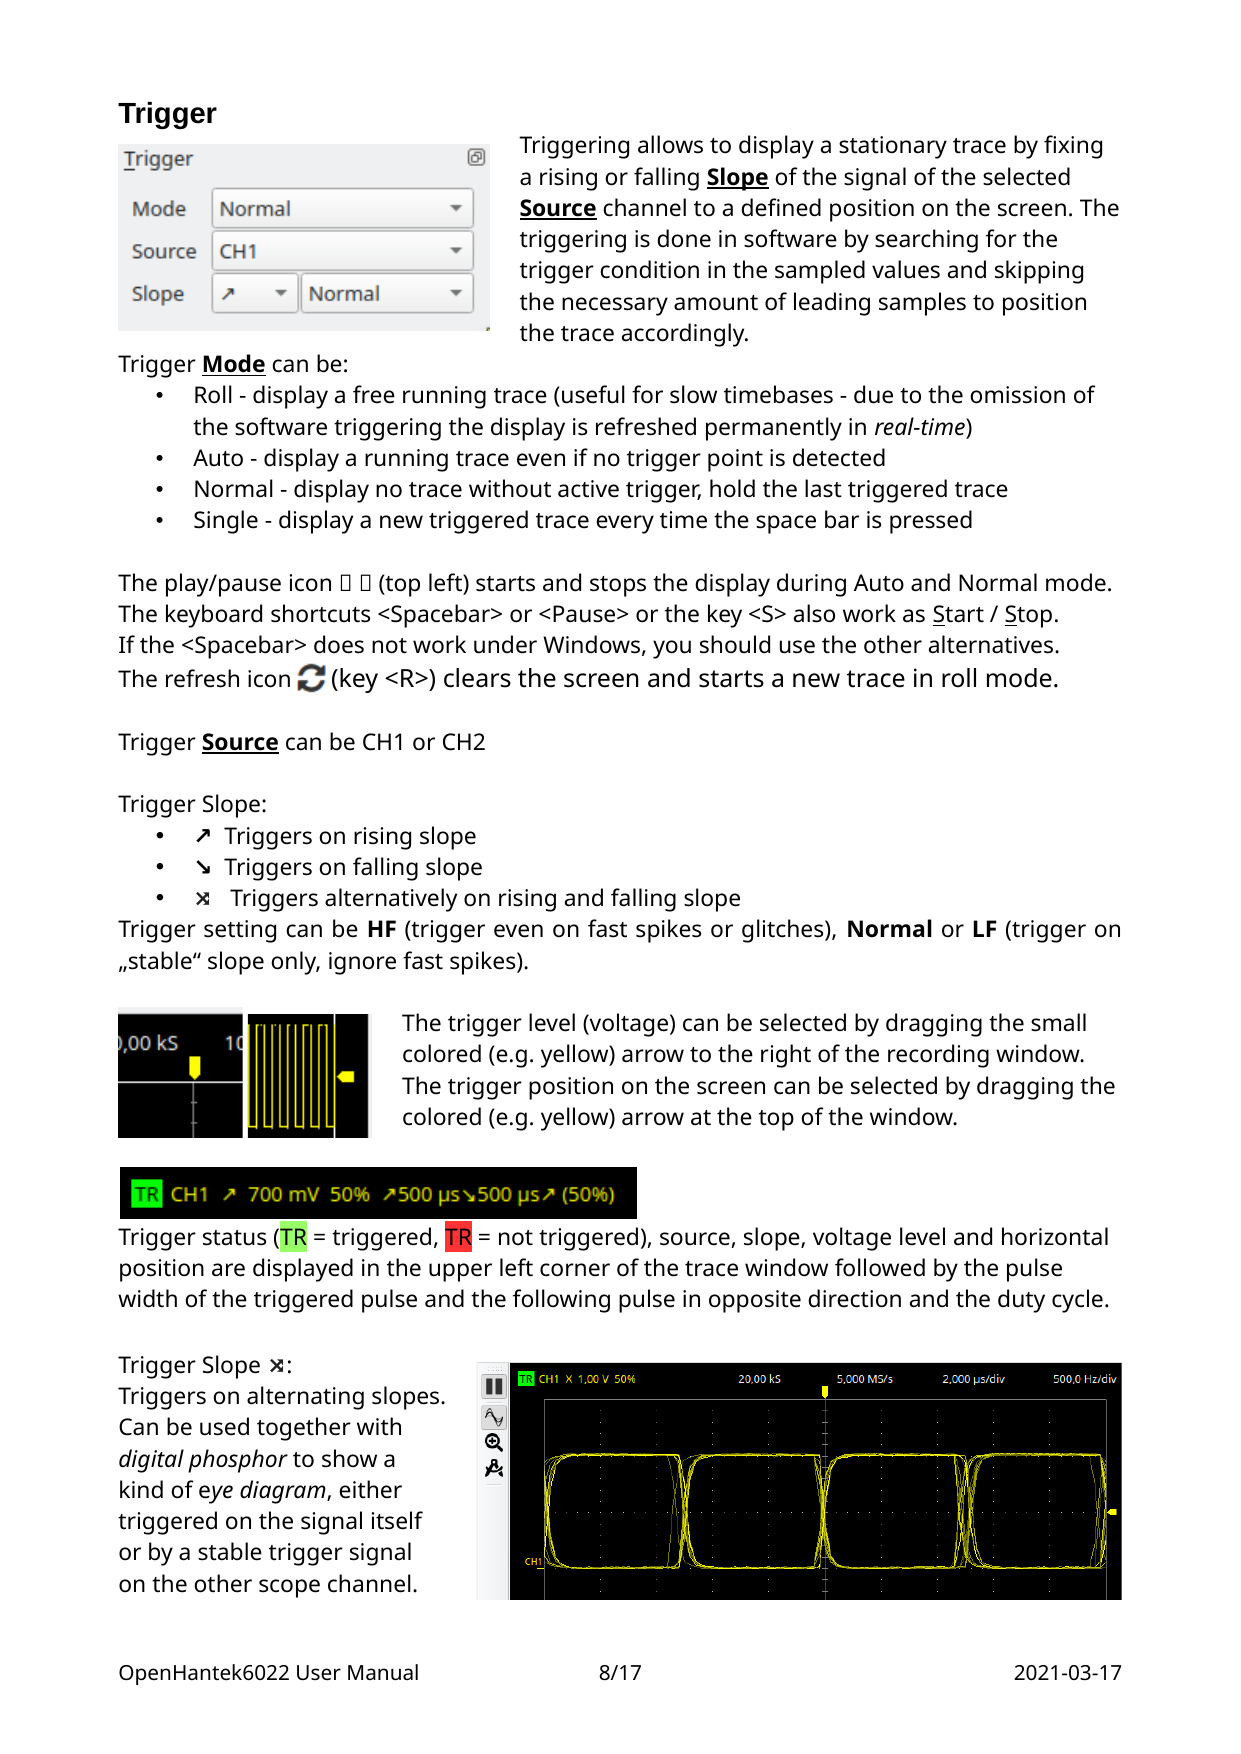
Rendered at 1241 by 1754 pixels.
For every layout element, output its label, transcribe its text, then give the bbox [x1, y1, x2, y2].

picture [294, 660, 331, 695]
picture [120, 1167, 637, 1219]
list Normal - display no trace without active trigger, hold the last triggered trace [156, 473, 1122, 504]
text (key <R>) clears the screen and starts a new trace in roll mode. [331, 661, 1122, 695]
text Trigger Slope: [118, 788, 1122, 820]
list Auto - display a running trace even if no trigger point is detected [156, 442, 1122, 473]
picture [118, 1007, 243, 1043]
text Trigger Source can be CH1 or CH2 [118, 726, 1122, 757]
picture [118, 144, 490, 331]
text Triggering allows to display a stationary trace by fixing a rising or falling Slope of the signal of the selected Source channel to a defined position on the screen. The triggering is done in software by searching for the trigger condition in the sampled values and skipping the necessary amount of leading samples to position the trace accordingly. [118, 129, 1122, 348]
picture [255, 1014, 373, 1119]
text The keyboard shortcuts <Spacebar> or <Pause> or the key <S> also work as Start / Stop. If the <Spacebar> does not work under Windows, you should use the other alternatives. [118, 598, 1122, 661]
list ↘ Triggers on falling slope [156, 851, 1122, 882]
text Trigger Slope ⤨: Triggers on alternating slopes. Can be used together with digital phosphor to show a kind of eye diagram, either triggered on the signal itself or by a stable trigger signal on the other scope channel. [118, 1349, 1122, 1599]
text Trigger status (TR = triggered, TR = not triggered), source, slope, voltage level and horizontal position are displayed in the upper left corner of the trace window followed by the pulse width of the triggered pulse and the following pulse in opposite direction and the duty cycle. [118, 1221, 1122, 1315]
text The refresh icon [118, 661, 294, 695]
text Trigger Mode can be: [118, 348, 1122, 379]
text Trigger setting can be HF (trigger even on fast spikes or glitches), Normal or LF (trigger on „stable“ slope only, ignore fast spikes). [118, 913, 1122, 976]
list ⤨ Triggers alternatively on rising and falling slope [156, 882, 1122, 913]
picture [476, 1362, 1122, 1600]
list Roll - display a free running trace (useful for slow timebases - due to the omission of the software triggering the display is refreshed permanently in real-time) [156, 379, 1122, 442]
list ↗ Triggers on rising slope [156, 820, 1122, 851]
text The play/pause icon   (top left) starts and stops the display during Auto and Normal mode. [118, 567, 1140, 598]
list Single - display a new triggered trace every time the space bar is pressed [156, 504, 1122, 536]
text The trigger level (voltage) can be selected by dragging the small colored (e.g. yellow) arrow to the right of the recording window. The trigger position on the screen can be selected by dragging the colored (e.g. yellow) arrow at the top of the window. [118, 1007, 1122, 1132]
subtitle Trigger [118, 96, 1122, 129]
